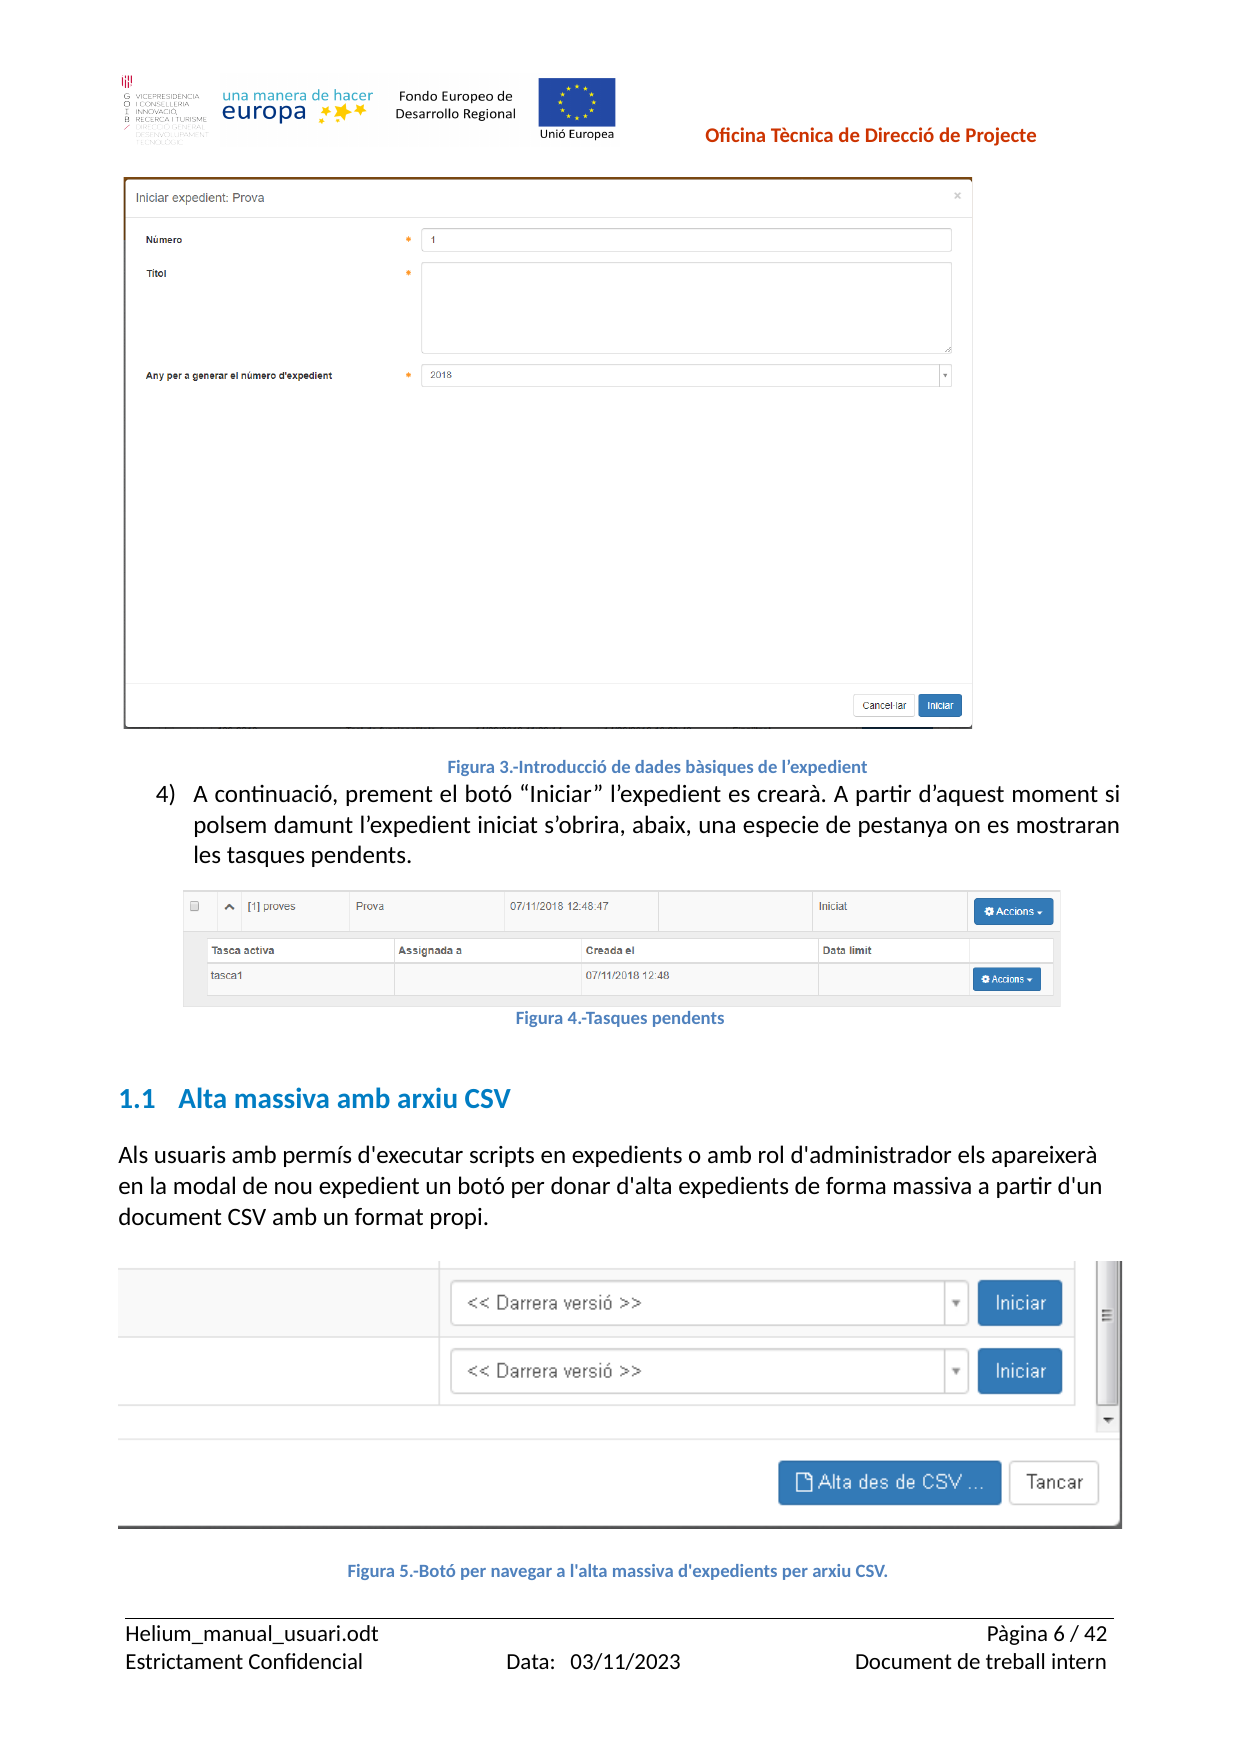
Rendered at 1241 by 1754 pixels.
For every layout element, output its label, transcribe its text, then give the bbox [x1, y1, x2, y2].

picture [118, 73, 213, 147]
text Figura 4.-Tasques pendents [118, 1006, 1122, 1029]
picture [123, 177, 973, 729]
list A continuació, prement el botó “Iniciar” l’expedient es crearà. A partir d’aquest moment si polsem damunt l’expedient iniciat s’obrira, abaix, una especie de pestanya on es mostraran les tasques pendents. [156, 778, 1122, 870]
picture [177, 890, 1063, 1007]
text Figura 3.-Introducció de dades bàsiques de l’expedient [193, 756, 1122, 778]
text Figura 5.-Botó per navegar a l'alta massiva d'expedients per arxiu CSV. [118, 1559, 1122, 1582]
picture [219, 73, 621, 147]
text Als usuaris amb permís d'executar scripts en expedients o amb rol d'administrador els apareixerà en la modal de nou expedient un botó per donar d'alta expedients de forma massiva a partir d'un document CSV amb un format propi. [118, 1140, 1122, 1231]
picture [118, 1261, 1123, 1529]
subtitle Alta massiva amb arxiu CSV [118, 1080, 1122, 1116]
